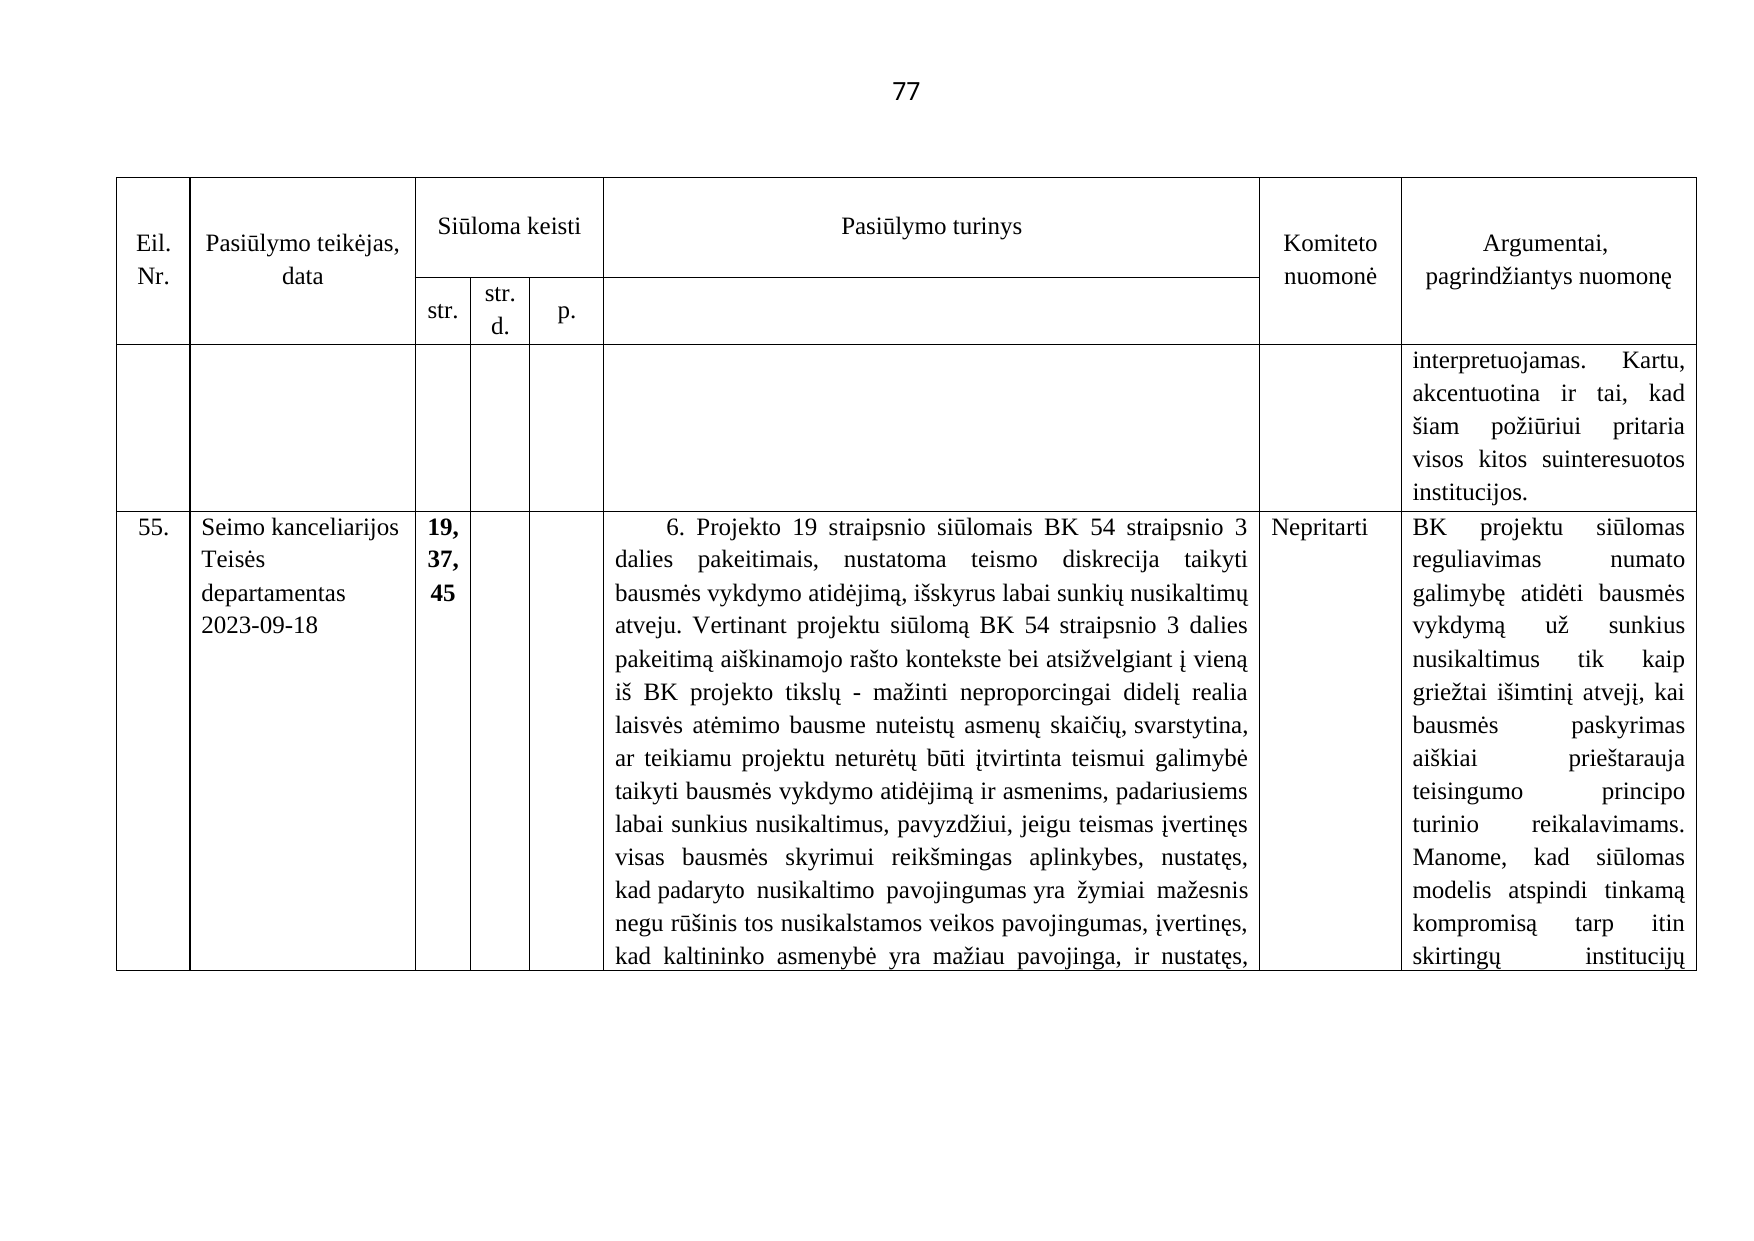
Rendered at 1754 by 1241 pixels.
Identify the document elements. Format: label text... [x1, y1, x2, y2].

table_cell [471, 512, 529, 969]
table_header Eil. Nr. [117, 178, 189, 344]
table_cell 19, 37, 45 [416, 512, 470, 969]
table_cell Nepritarti [1260, 512, 1401, 969]
table_cell [530, 512, 603, 969]
table_cell p. [530, 278, 603, 344]
table_cell str. d. [471, 278, 529, 344]
table_cell [117, 345, 189, 511]
table_header Argumentai, pagrindžiantys nuomonę [1402, 178, 1696, 344]
table_cell 6. Projekto 19 straipsnio siūlomais BK 54 straipsnio 3 dalies pakeitimais, nustatoma teismo diskrecija taikyti bausmės vykdymo atidėjimą, išskyrus labai sunkių nusikaltimų atveju. Vertinant projektu siūlomą BK 54 straipsnio 3 dalies pakeitimą aiškinamojo rašto kontekste bei atsižvelgiant į vieną iš BK projekto tikslų - mažinti neproporcingai didelį realia laisvės atėmimo bausme nuteistų asmenų skaičių, svarstytina, ar teikiamu projektu neturėtų būti įtvirtinta teismui galimybė taikyti bausmės vykdymo atidėjimą ir asmenims, padariusiems labai sunkius nusikaltimus, pavyzdžiui, jeigu teismas įvertinęs visas bausmės skyrimui reikšmingas aplinkybes, nustatęs, kad padaryto nusikaltimo pavojingumas yra žymiai mažesnis negu rūšinis tos nusikalstamos veikos pavojingumas, įvertinęs, kad kaltininko asmenybė yra mažiau pavojinga, ir nustatęs, [604, 512, 1259, 969]
table_cell [416, 345, 470, 511]
table_cell [471, 345, 529, 511]
table_cell [604, 278, 1259, 344]
table_header Komiteto nuomonė [1260, 178, 1401, 344]
table_cell [604, 345, 1259, 511]
table_cell Seimo kanceliarijos Teisės departamentas 2023-09-18 [191, 512, 415, 969]
table_header Siūloma keisti [416, 178, 603, 277]
table_cell 55. [117, 512, 189, 969]
table_cell interpretuojamas. Kartu, akcentuotina ir tai, kad šiam požiūriui pritaria visos kitos suinteresuotos institucijos. [1402, 345, 1696, 511]
table_header Pasiūlymo turinys [604, 178, 1259, 277]
table_cell str. [416, 278, 470, 344]
table_cell [191, 345, 415, 511]
table_cell [1260, 345, 1401, 511]
table_cell [530, 345, 603, 511]
table_header Pasiūlymo teikėjas, data [191, 178, 415, 344]
table_cell BK projektu siūlomas reguliavimas numato galimybę atidėti bausmės vykdymą už sunkius nusikaltimus tik kaip griežtai išimtinį atvejį, kai bausmės paskyrimas aiškiai prieštarauja teisingumo principo turinio reikalavimams. Manome, kad siūlomas modelis atspindi tinkamą kompromisą tarp itin skirtingų institucijų [1402, 512, 1696, 969]
